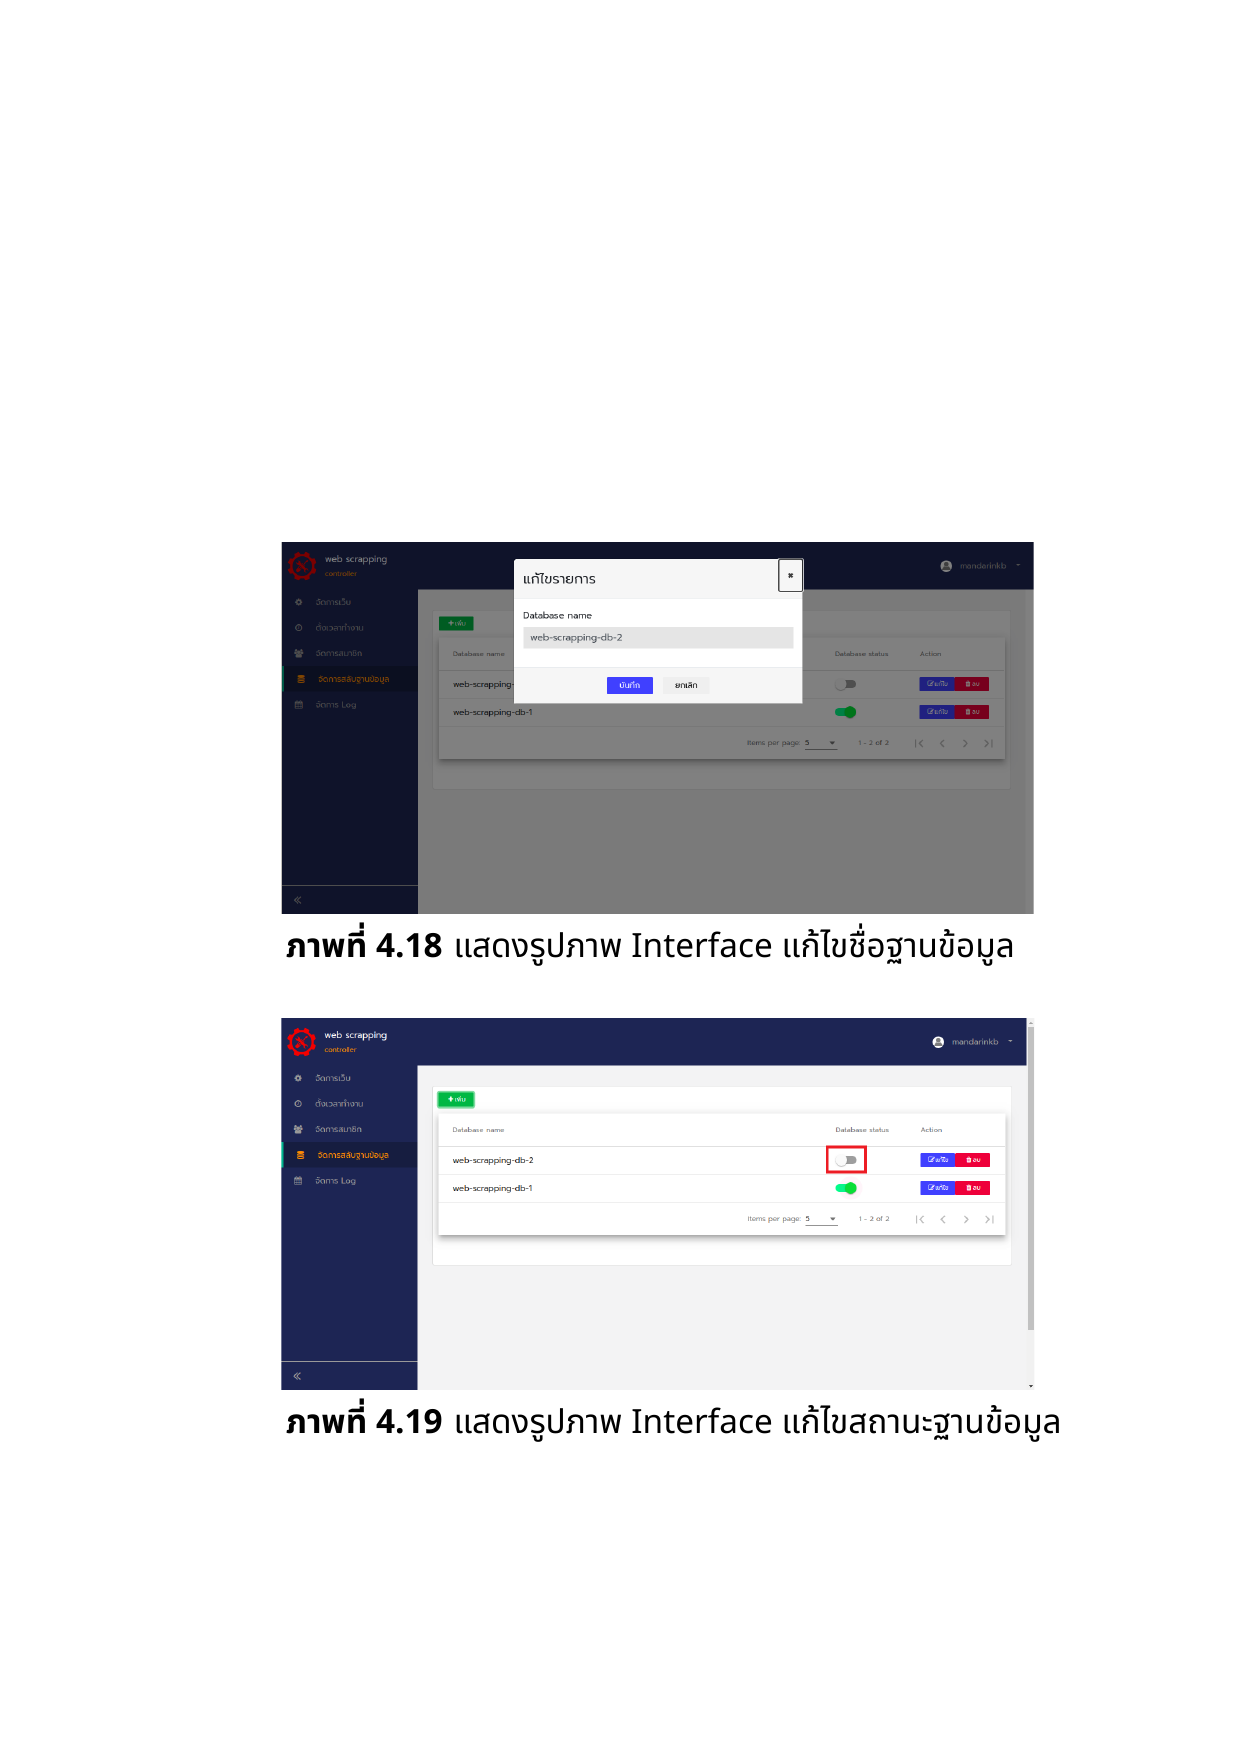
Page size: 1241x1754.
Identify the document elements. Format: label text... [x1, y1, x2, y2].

text ภาพที่ 4.18 แสดงรูปภาพ Interface แก้ไขชื่อฐานข้อมูล [225, 914, 1091, 973]
picture [281, 542, 1034, 914]
text ภาพที่ 4.19 แสดงรูปภาพ Interface แก้ไขสถานะฐานข้อมูล [225, 1390, 1091, 1449]
picture [281, 1018, 1035, 1390]
